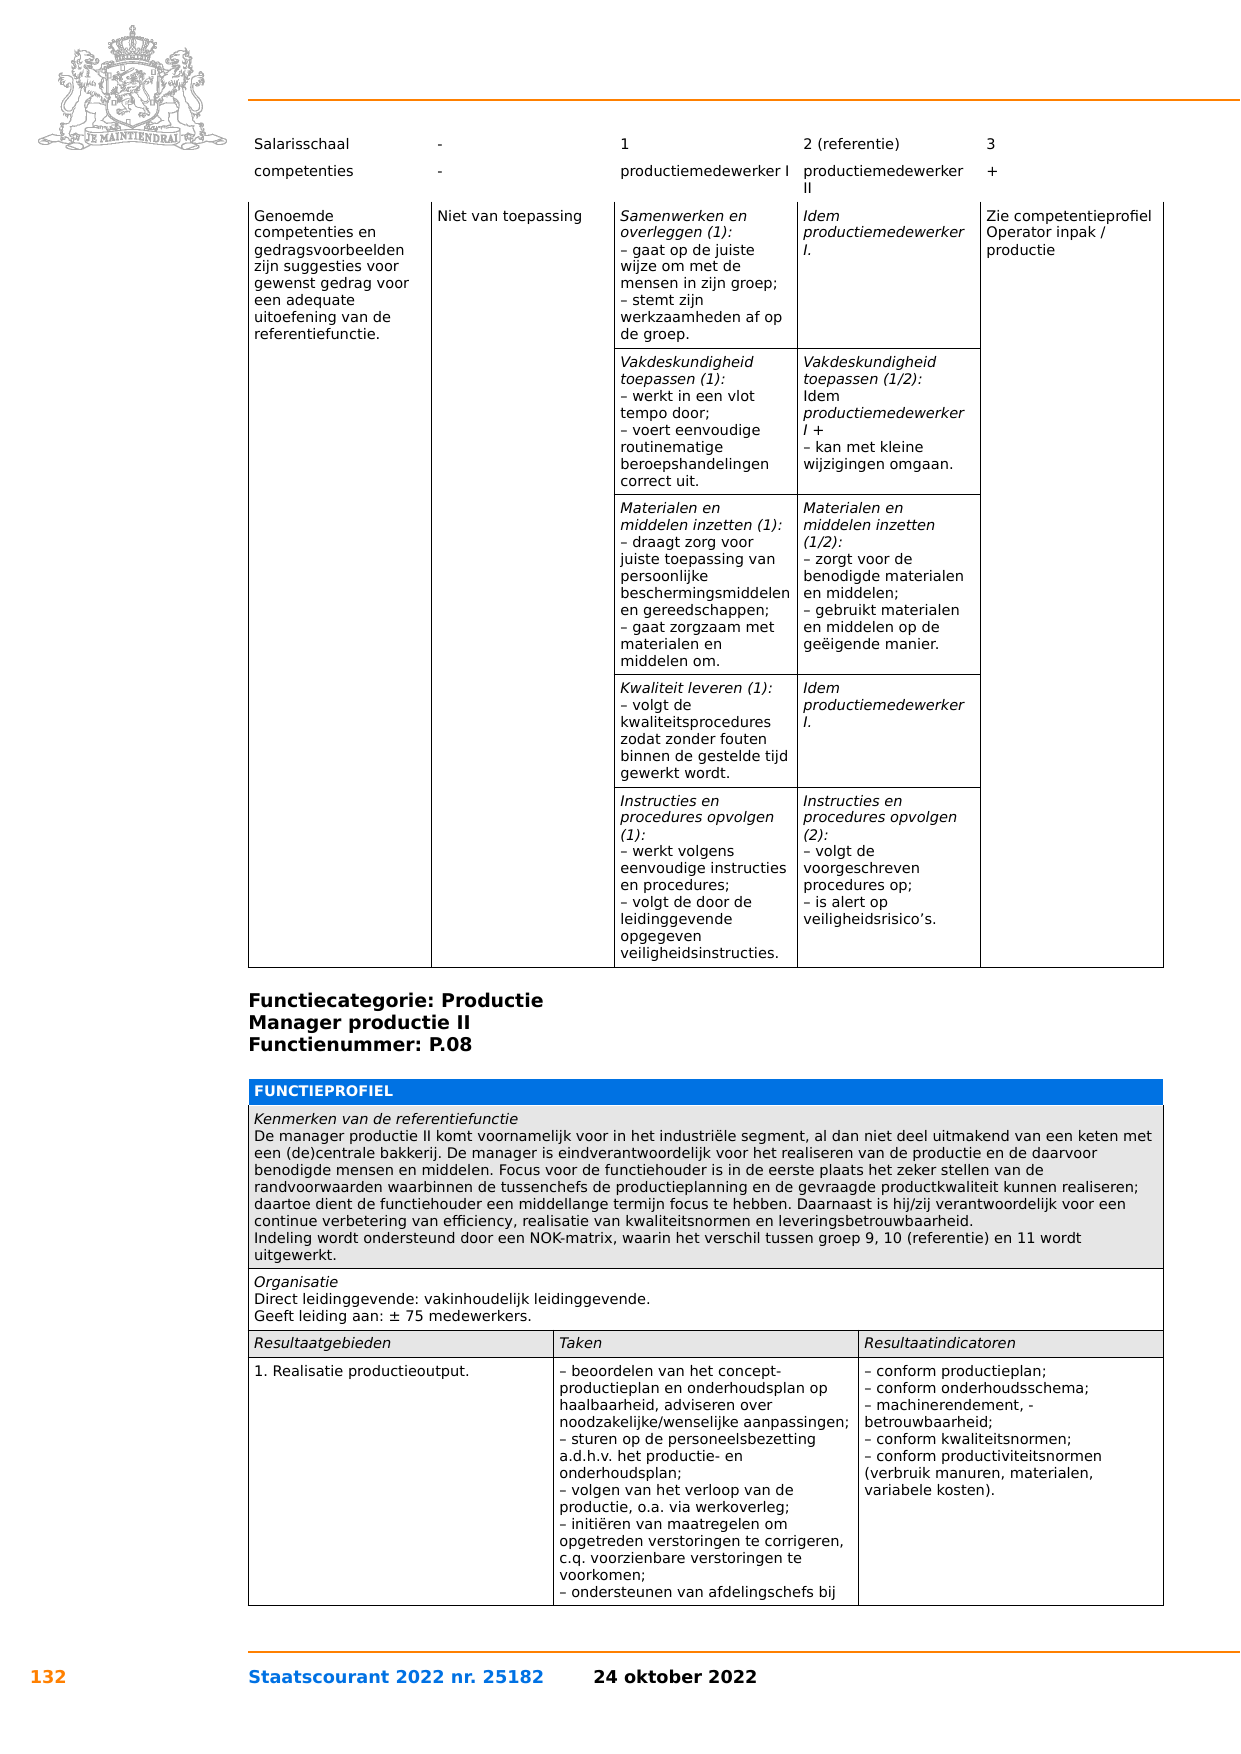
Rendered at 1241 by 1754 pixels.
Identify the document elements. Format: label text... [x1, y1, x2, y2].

table_cell Genoemde competenties en gedragsvoorbeelden zijn suggesties voor gewenst gedrag voor een adequate uitoefening van de referentiefunctie. [249, 203, 431, 967]
table_cell Resultaatgebieden [249, 1331, 553, 1357]
table_cell Idem productiemedewerker I. [798, 675, 980, 787]
text Manager productie II [248, 1012, 1163, 1034]
table_cell Samenwerken en overleggen (1): – gaat op de juiste wijze om met de mensen in zijn groep; – stemt zijn werkzaamheden af op de groep. [615, 203, 797, 348]
text Functiecategorie: Productie [248, 990, 1163, 1012]
table_header 2 (referentie) [798, 131, 980, 157]
table_cell - [432, 158, 614, 202]
table_header - [432, 131, 614, 157]
table_cell – beoordelen van het concept-productieplan en onderhoudsplan op haalbaarheid, adviseren over noodzakelijke/wenselijke aanpassingen; – sturen op de personeelsbezetting a.d.h.v. het productie- en onderhoudsplan; – volgen van het verloop van de productie, o.a. via werkoverleg; – initiëren van maatregelen om opgetreden verstoringen te corrigeren, c.q. voorzienbare verstoringen te voorkomen; – ondersteunen van afdelingschefs bij [554, 1358, 858, 1605]
table_cell Kenmerken van de referentiefunctie De manager productie II komt voornamelijk voor in het industriële segment, al dan niet deel uitmakend van een keten met een (de)centrale bakkerij. De manager is eindverantwoordelijk voor het realiseren van de productie en de daarvoor benodigde mensen en middelen. Focus voor de functiehouder is in de eerste plaats het zeker stellen van de randvoorwaarden waarbinnen de tussenchefs de productieplanning en de gevraagde productkwaliteit kunnen realiseren; daartoe dient de functiehouder een middellange termijn focus te hebben. Daarnaast is hij/zij verantwoordelijk voor een continue verbetering van efficiency, realisatie van kwaliteitsnormen en leveringsbetrouwbaarheid. Indeling wordt ondersteund door een NOK-matrix, waarin het verschil tussen groep 9, 10 (referentie) en 11 wordt uitgewerkt. [249, 1106, 1163, 1268]
table_header 3 [981, 131, 1163, 157]
table_header FUNCTIEPROFIEL [249, 1079, 1163, 1105]
table_cell Idem productiemedewerker I. [798, 203, 980, 348]
text Functienummer: P.08 [248, 1034, 1163, 1056]
table_cell Organisatie Direct leidinggevende: vakinhoudelijk leidinggevende. Geeft leiding aan: ± 75 medewerkers. [249, 1269, 1163, 1329]
table_cell productiemedewerker I [615, 158, 797, 202]
table_cell Zie competentieprofiel Operator inpak / productie [981, 203, 1163, 967]
table_cell competenties [249, 158, 431, 202]
table_cell Instructies en procedures opvolgen (2): – volgt de voorgeschreven procedures op; – is alert op veiligheidsrisico’s. [798, 788, 980, 967]
table_header Salarisschaal [249, 131, 431, 157]
table_cell 1. Realisatie productieoutput. [249, 1358, 553, 1605]
table_cell Vakdeskundigheid toepassen (1): – werkt in een vlot tempo door; – voert eenvoudige routinematige beroepshandelingen correct uit. [615, 349, 797, 494]
table_header 1 [615, 131, 797, 157]
table_cell Instructies en procedures opvolgen (1): – werkt volgens eenvoudige instructies en procedures; – volgt de door de leidinggevende opgegeven veiligheidsinstructies. [615, 788, 797, 967]
table_cell Materialen en middelen inzetten (1): – draagt zorg voor juiste toepassing van persoonlijke beschermingsmiddelen en gereedschappen; – gaat zorgzaam met materialen en middelen om. [615, 495, 797, 674]
table_cell productiemedewerker II [798, 158, 980, 202]
table_cell – conform productieplan; – conform onderhoudsschema; – machinerendement, -betrouwbaarheid; – conform kwaliteitsnormen; – conform productiviteitsnormen (verbruik manuren, materialen, variabele kosten). [859, 1358, 1163, 1605]
table_cell Vakdeskundigheid toepassen (1/2): Idem productiemedewerker I + – kan met kleine wijzigingen omgaan. [798, 349, 980, 494]
table_cell Resultaatindicatoren [859, 1331, 1163, 1357]
table_cell Taken [554, 1331, 858, 1357]
table_cell Materialen en middelen inzetten (1/2): – zorgt voor de benodigde materialen en middelen; – gebruikt materialen en middelen op de geëigende manier. [798, 495, 980, 674]
table_cell + [981, 158, 1163, 202]
table_cell Niet van toepassing [432, 203, 614, 967]
table_cell Kwaliteit leveren (1): – volgt de kwaliteitsprocedures zodat zonder fouten binnen de gestelde tijd gewerkt wordt. [615, 675, 797, 787]
picture [38, 25, 227, 150]
